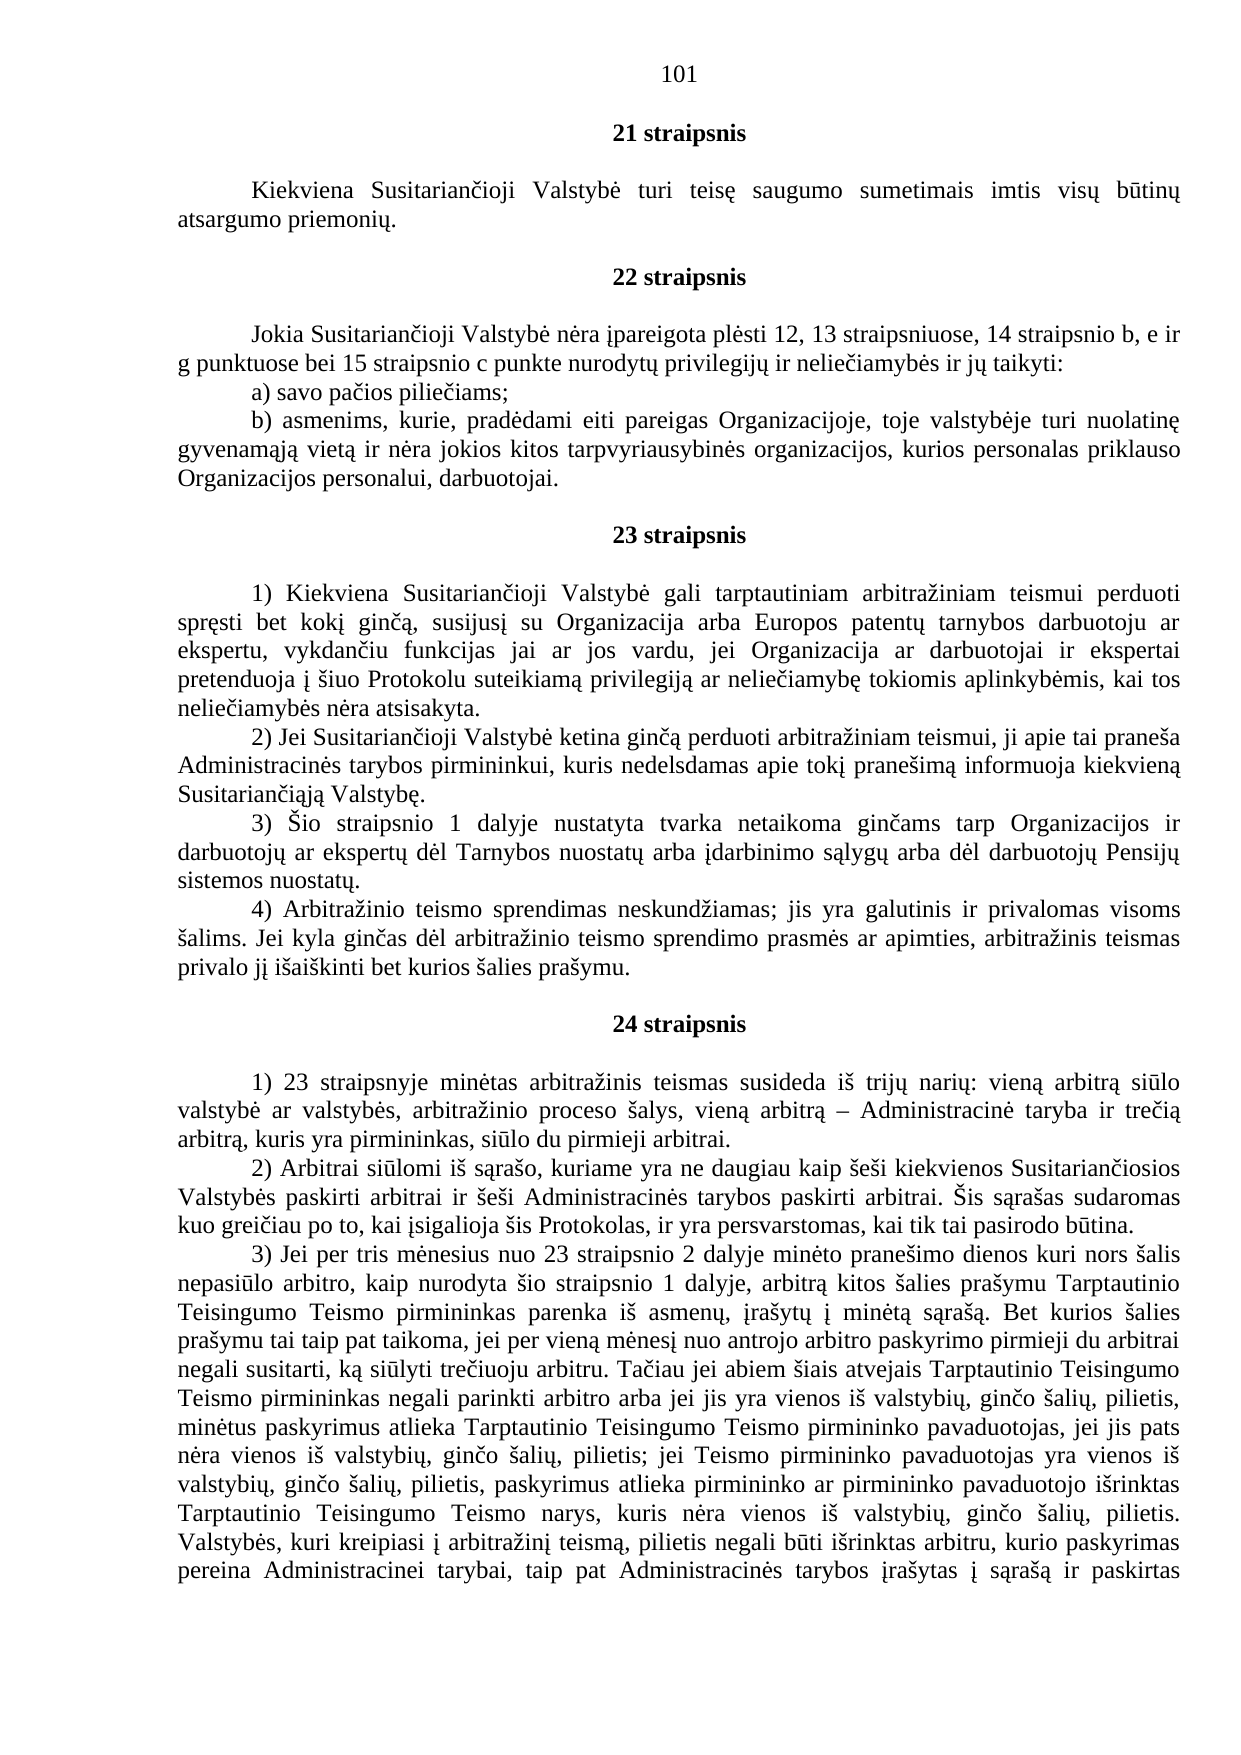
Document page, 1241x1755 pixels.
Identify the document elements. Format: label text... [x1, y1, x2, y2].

text 23 straipsnis [177, 521, 1181, 549]
text 21 straipsnis [177, 118, 1181, 147]
text 1) 23 straipsnyje minėtas arbitražinis teismas susideda iš trijų narių: vieną arbitrą siūlo valstybė ar valstybės, arbitražinio proceso šalys, vieną arbitrą – Administracinė taryba ir trečią arbitrą, kuris yra pirmininkas, siūlo du pirmieji arbitrai. [177, 1067, 1181, 1153]
text Jokia Susitariančioji Valstybė nėra įpareigota plėsti 12, 13 straipsniuose, 14 straipsnio b, e ir g punktuose bei 15 straipsnio c punkte nurodytų privilegijų ir neliečiamybės ir jų taikyti: [177, 319, 1181, 377]
text b) asmenims, kurie, pradėdami eiti pareigas Organizacijoje, toje valstybėje turi nuolatinę gyvenamąją vietą ir nėra jokios kitos tarpvyriausybinės organizacijos, kurios personalas priklauso Organizacijos personalui, darbuotojai. [177, 406, 1181, 492]
text 24 straipsnis [177, 1009, 1181, 1038]
text 3) Šio straipsnio 1 dalyje nustatyta tvarka netaikoma ginčams tarp Organizacijos ir darbuotojų ar ekspertų dėl Tarnybos nuostatų arba įdarbinimo sąlygų arba dėl darbuotojų Pensijų sistemos nuostatų. [177, 808, 1181, 894]
text 2) Arbitrai siūlomi iš sąrašo, kuriame yra ne daugiau kaip šeši kiekvienos Susitariančiosios Valstybės paskirti arbitrai ir šeši Administracinės tarybos paskirti arbitrai. Šis sąrašas sudaromas kuo greičiau po to, kai įsigalioja šis Protokolas, ir yra persvarstomas, kai tik tai pasirodo būtina. [177, 1153, 1181, 1239]
text 3) Jei per tris mėnesius nuo 23 straipsnio 2 dalyje minėto pranešimo dienos kuri nors šalis nepasiūlo arbitro, kaip nurodyta šio straipsnio 1 dalyje, arbitrą kitos šalies prašymu Tarptautinio Teisingumo Teismo pirmininkas parenka iš asmenų, įrašytų į minėtą sąrašą. Bet kurios šalies prašymu tai taip pat taikoma, jei per vieną mėnesį nuo antrojo arbitro paskyrimo pirmieji du arbitrai negali susitarti, ką siūlyti trečiuoju arbitru. Tačiau jei abiem šiais atvejais Tarptautinio Teisingumo Teismo pirmininkas negali parinkti arbitro arba jei jis yra vienos iš valstybių, ginčo šalių, pilietis, minėtus paskyrimus atlieka Tarptautinio Teisingumo Teismo pirmininko pavaduotojas, jei jis pats nėra vienos iš valstybių, ginčo šalių, pilietis; jei Teismo pirmininko pavaduotojas yra vienos iš valstybių, ginčo šalių, pilietis, paskyrimus atlieka pirmininko ar pirmininko pavaduotojo išrinktas Tarptautinio Teisingumo Teismo narys, kuris nėra vienos iš valstybių, ginčo šalių, pilietis. Valstybės, kuri kreipiasi į arbitražinį teismą, pilietis negali būti išrinktas arbitru, kurio paskyrimas pereina Administracinei tarybai, taip pat Administracinės tarybos įrašytas į sąrašą ir paskirtas [177, 1239, 1181, 1584]
text 2) Jei Susitariančioji Valstybė ketina ginčą perduoti arbitražiniam teismui, ji apie tai praneša Administracinės tarybos pirmininkui, kuris nedelsdamas apie tokį pranešimą informuoja kiekvieną Susitariančiąją Valstybę. [177, 722, 1181, 808]
text a) savo pačios piliečiams; [177, 377, 1181, 406]
text 22 straipsnis [177, 262, 1181, 291]
text 1) Kiekviena Susitariančioji Valstybė gali tarptautiniam arbitražiniam teismui perduoti spręsti bet kokį ginčą, susijusį su Organizacija arba Europos patentų tarnybos darbuotoju ar ekspertu, vykdančiu funkcijas jai ar jos vardu, jei Organizacija ar darbuotojai ir ekspertai pretenduoja į šiuo Protokolu suteikiamą privilegiją ar neliečiamybę tokiomis aplinkybėmis, kai tos neliečiamybės nėra atsisakyta. [177, 578, 1181, 722]
text 4) Arbitražinio teismo sprendimas neskundžiamas; jis yra galutinis ir privalomas visoms šalims. Jei kyla ginčas dėl arbitražinio teismo sprendimo prasmės ar apimties, arbitražinis teismas privalo jį išaiškinti bet kurios šalies prašymu. [177, 894, 1181, 981]
text Kiekviena Susitariančioji Valstybė turi teisę saugumo sumetimais imtis visų būtinų atsargumo priemonių. [177, 176, 1181, 233]
